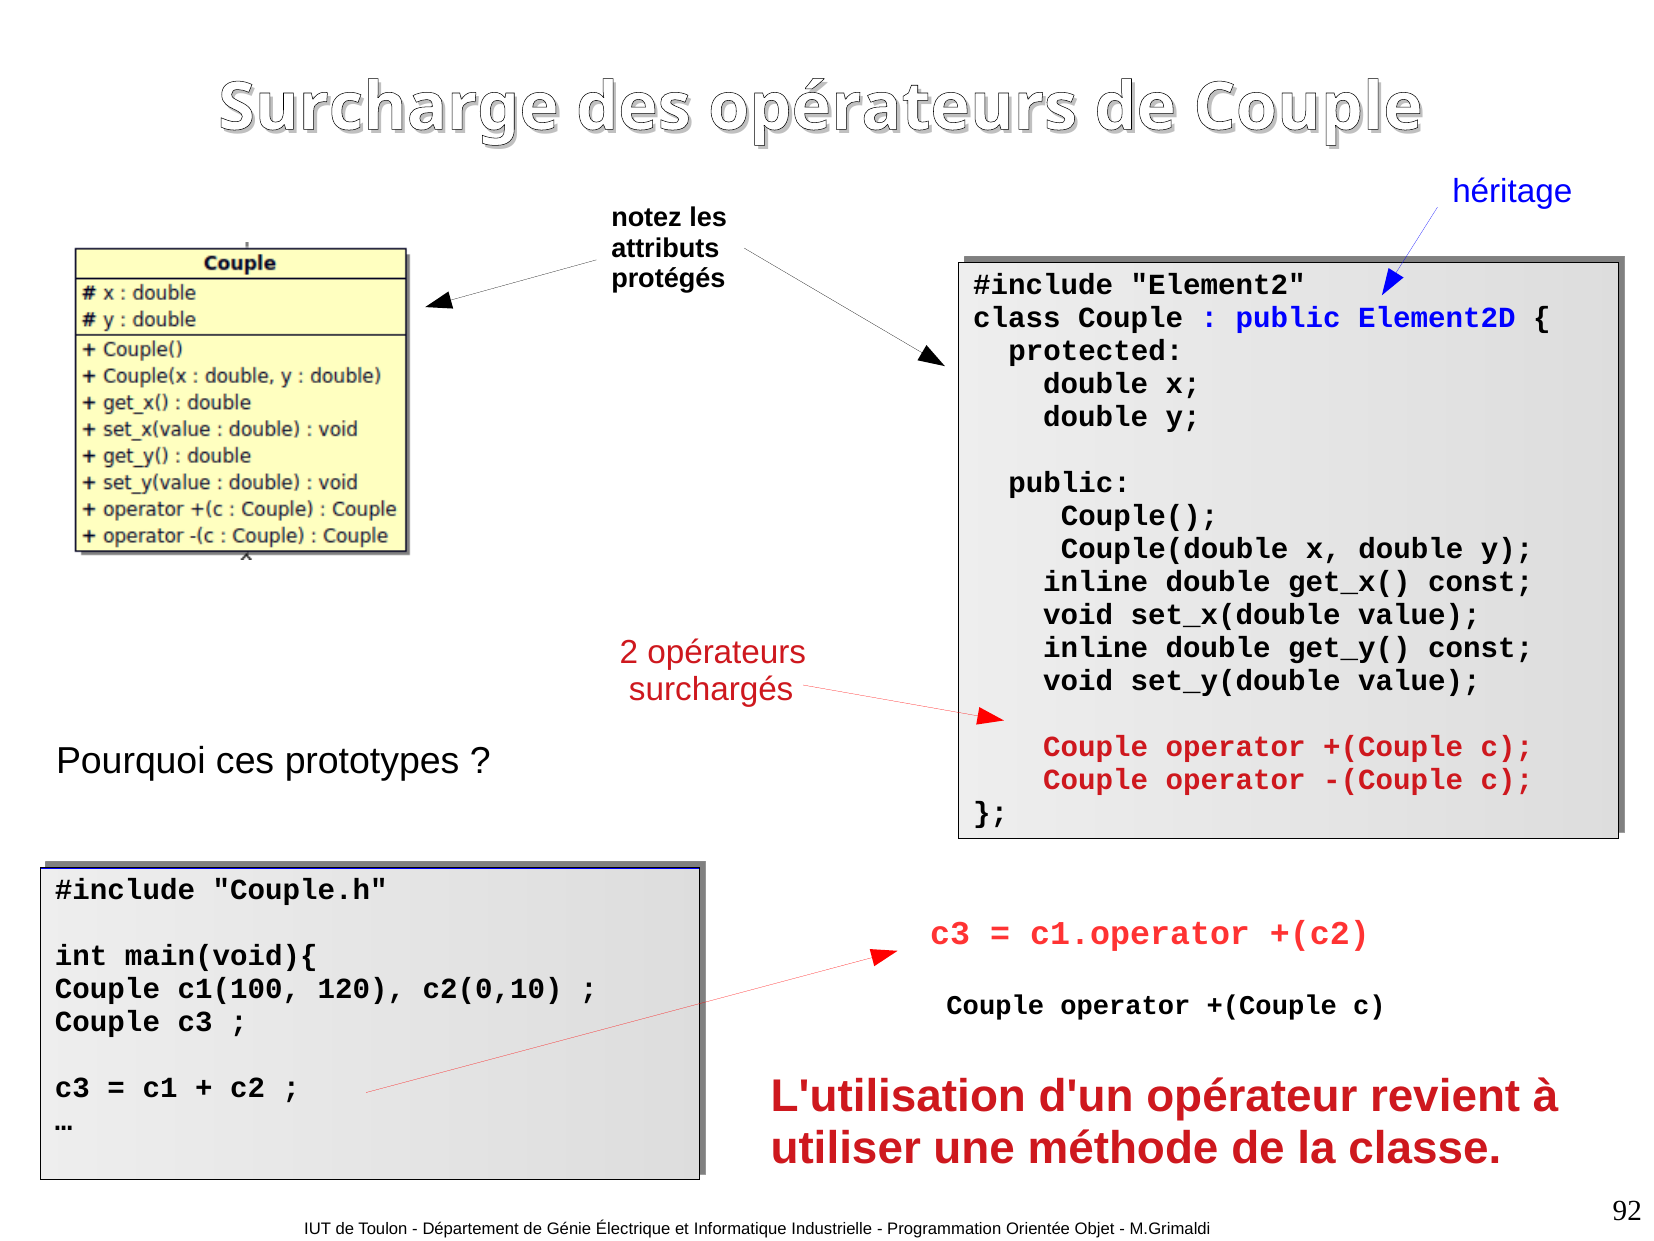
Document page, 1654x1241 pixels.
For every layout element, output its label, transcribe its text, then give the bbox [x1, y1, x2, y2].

text_box L'utilisation d'un opérateur revient à utiliser une méthode de la classe. [755, 1062, 1583, 1182]
title Surcharge des opérateurs de Couple [76, 0, 1565, 208]
text_box Pourquoi ces prototypes ? [41, 732, 506, 794]
text_box #include "Element2" class Couple : public Element2D { protected: double x; double y; public: Couple(); Couple(double x, double y); inline double get_x() const; void set_x(double value); inline double get_y() const; void set_y(double value); Couple operator +(Couple c); Couple operator -(Couple c); }; [958, 262, 1619, 839]
picture [72, 242, 418, 560]
text_box notez les attributs protégés [596, 194, 751, 302]
text_box héritage [1437, 165, 1607, 225]
text_box c3 = c1.operator +(c2) Couple operator +(Couple c) [915, 909, 1406, 981]
text_box #include "Couple.h" int main(void){ Couple c1(100, 120), c2(0,10) ; Couple c3 ; c3 = c1 + c2 ; … [40, 867, 700, 1180]
text_box 2 opérateurs surchargés [604, 625, 845, 734]
